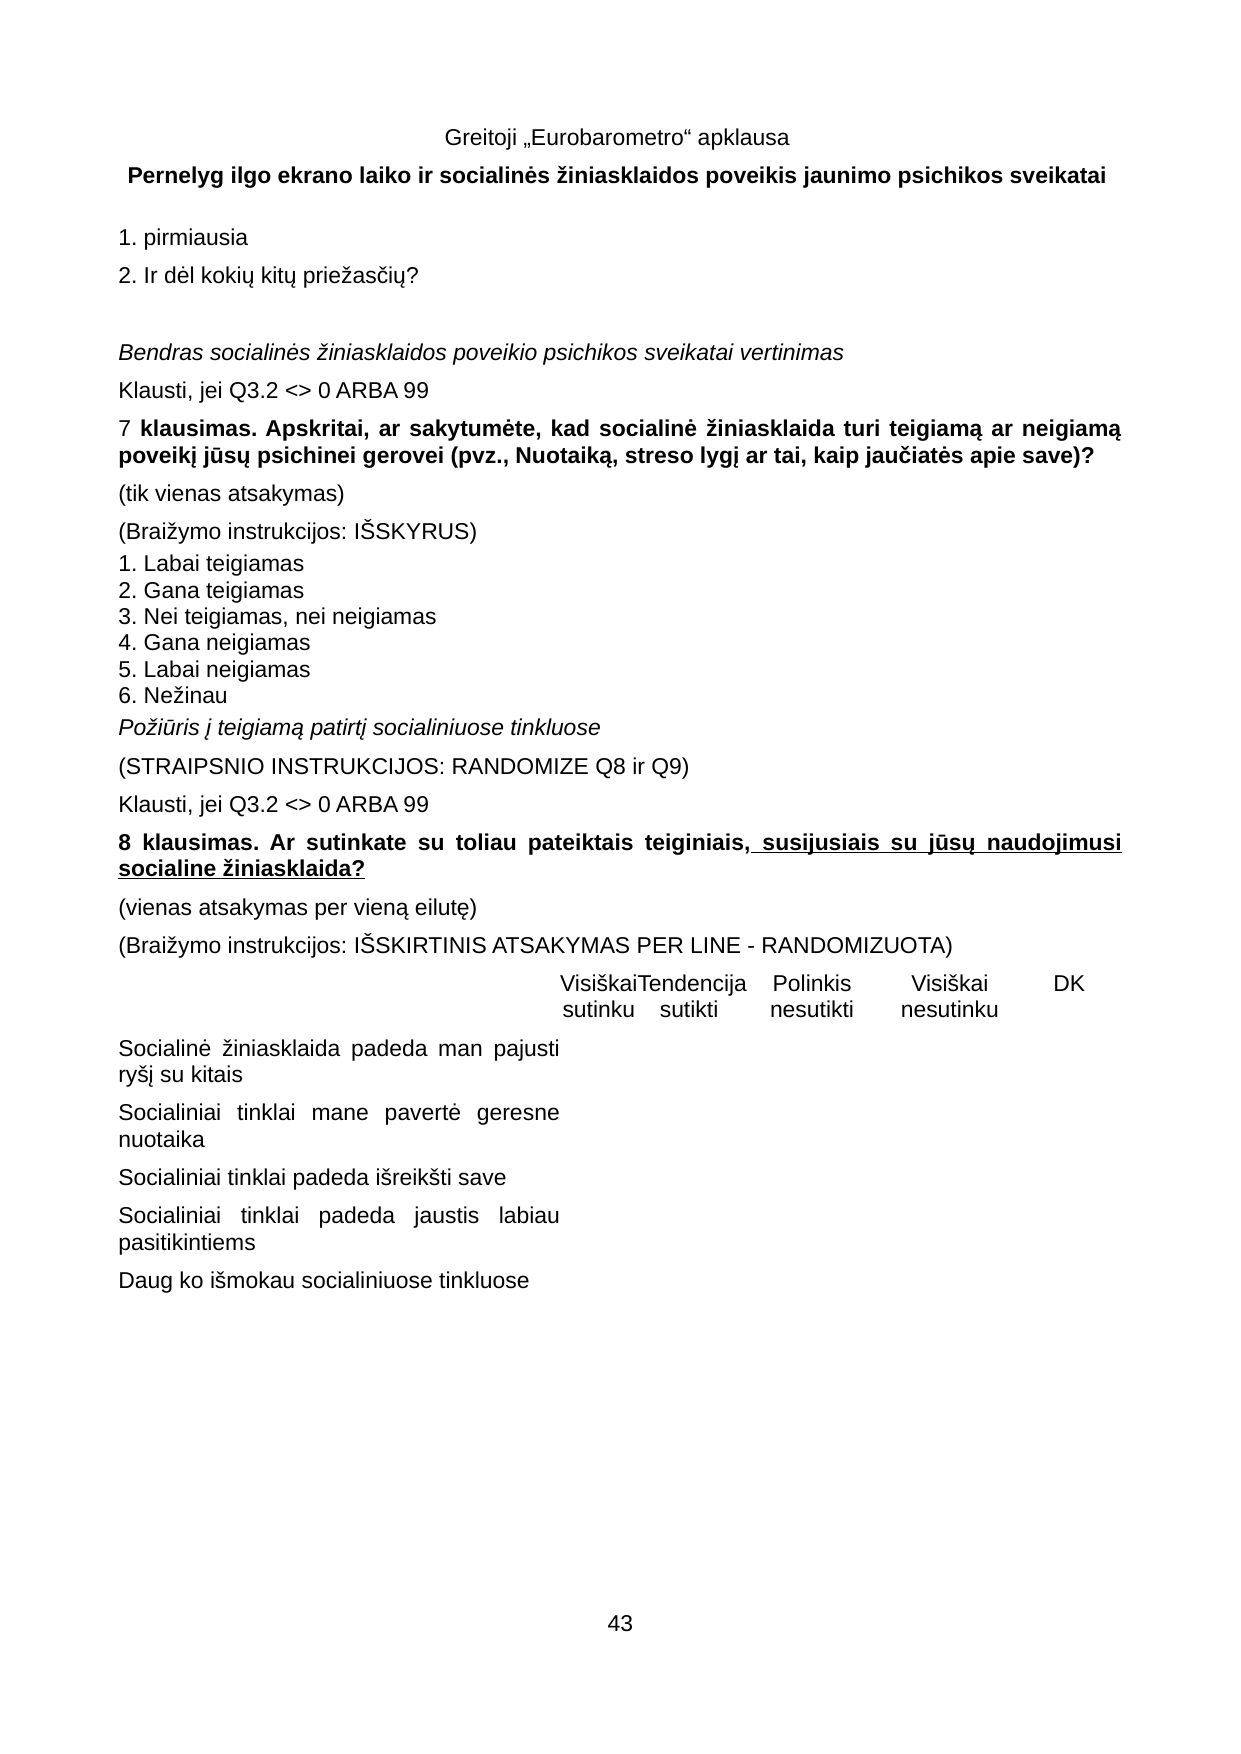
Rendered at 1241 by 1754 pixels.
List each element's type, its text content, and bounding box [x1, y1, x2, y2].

table_cell [637, 1093, 747, 1158]
text Bendras socialinės žiniasklaidos poveikio psichikos sveikatai vertinimas [118, 339, 1122, 365]
text 4. Gana neigiamas [118, 629, 1122, 656]
text (tik vienas atsakymas) [118, 480, 1122, 506]
table_cell [747, 1029, 877, 1093]
table_header Visiškai nesutinku [877, 964, 1022, 1029]
table_cell [637, 1029, 747, 1093]
table_header Visiškai sutinku [560, 964, 637, 1029]
table_cell [747, 1261, 877, 1299]
table_cell [1023, 1261, 1122, 1299]
table_cell [877, 1196, 1022, 1261]
table_cell [877, 1261, 1022, 1299]
table_cell [1023, 1093, 1122, 1158]
table_cell [1023, 1029, 1122, 1093]
table_cell [747, 1093, 877, 1158]
text (STRAIPSNIO INSTRUKCIJOS: RANDOMIZE Q8 ir Q9) [118, 753, 1122, 779]
table_cell Socialiniai tinklai padeda jaustis labiau pasitikintiems [118, 1196, 560, 1261]
table_header Polinkis nesutikti [747, 964, 877, 1029]
table_header Tendencija sutikti [637, 964, 747, 1029]
text 5. Labai neigiamas [118, 656, 1122, 682]
table_cell [560, 1158, 637, 1196]
text 1. Labai teigiamas [118, 550, 1122, 577]
table_cell [877, 1029, 1022, 1093]
text 2. Gana teigiamas [118, 577, 1122, 603]
text (Braižymo instrukcijos: IŠSKYRUS) [118, 518, 1122, 544]
table_cell [877, 1158, 1022, 1196]
table_cell [560, 1261, 637, 1299]
text 2. Ir dėl kokių kitų priežasčių? [118, 262, 1122, 289]
text 7 klausimas. Apskritai, ar sakytumėte, kad socialinė žiniasklaida turi teigiamą ar neigiamą poveikį jūsų psichinei gerovei (pvz., Nuotaiką, streso lygį ar tai, kaip jaučiatės apie save)? [118, 415, 1122, 468]
text (vienas atsakymas per vieną eilutę) [118, 894, 1122, 920]
table_cell [1023, 1196, 1122, 1261]
table_cell [747, 1158, 877, 1196]
text 6. Nežinau [118, 682, 1122, 708]
table_cell Daug ko išmokau socialiniuose tinkluose [118, 1261, 560, 1299]
text Klausti, jei Q3.2 <> 0 ARBA 99 [118, 377, 1122, 403]
text (Braižymo instrukcijos: IŠSKIRTINIS ATSAKYMAS PER LINE - RANDOMIZUOTA) [118, 932, 1122, 958]
table_cell Socialiniai tinklai mane pavertė geresne nuotaika [118, 1093, 560, 1158]
table_cell [747, 1196, 877, 1261]
text Požiūris į teigiamą patirtį socialiniuose tinkluose [118, 714, 1122, 741]
table_cell Socialinė žiniasklaida padeda man pajusti ryšį su kitais [118, 1029, 560, 1093]
table_cell [637, 1158, 747, 1196]
text 8 klausimas. Ar sutinkate su toliau pateiktais teiginiais, susijusiais su jūsų naudojimusi socialine žiniasklaida? [118, 829, 1122, 882]
table_cell [637, 1196, 747, 1261]
table_cell [560, 1196, 637, 1261]
table_cell [637, 1261, 747, 1299]
table_header DK [1023, 964, 1122, 1029]
table_cell [1023, 1158, 1122, 1196]
text Klausti, jei Q3.2 <> 0 ARBA 99 [118, 791, 1122, 817]
table_cell [560, 1029, 637, 1093]
text 3. Nei teigiamas, nei neigiamas [118, 603, 1122, 629]
table_cell [877, 1093, 1022, 1158]
text 1. pirmiausia [118, 224, 1122, 250]
table_cell [560, 1093, 637, 1158]
table_cell Socialiniai tinklai padeda išreikšti save [118, 1158, 560, 1196]
table_header [118, 964, 560, 1029]
